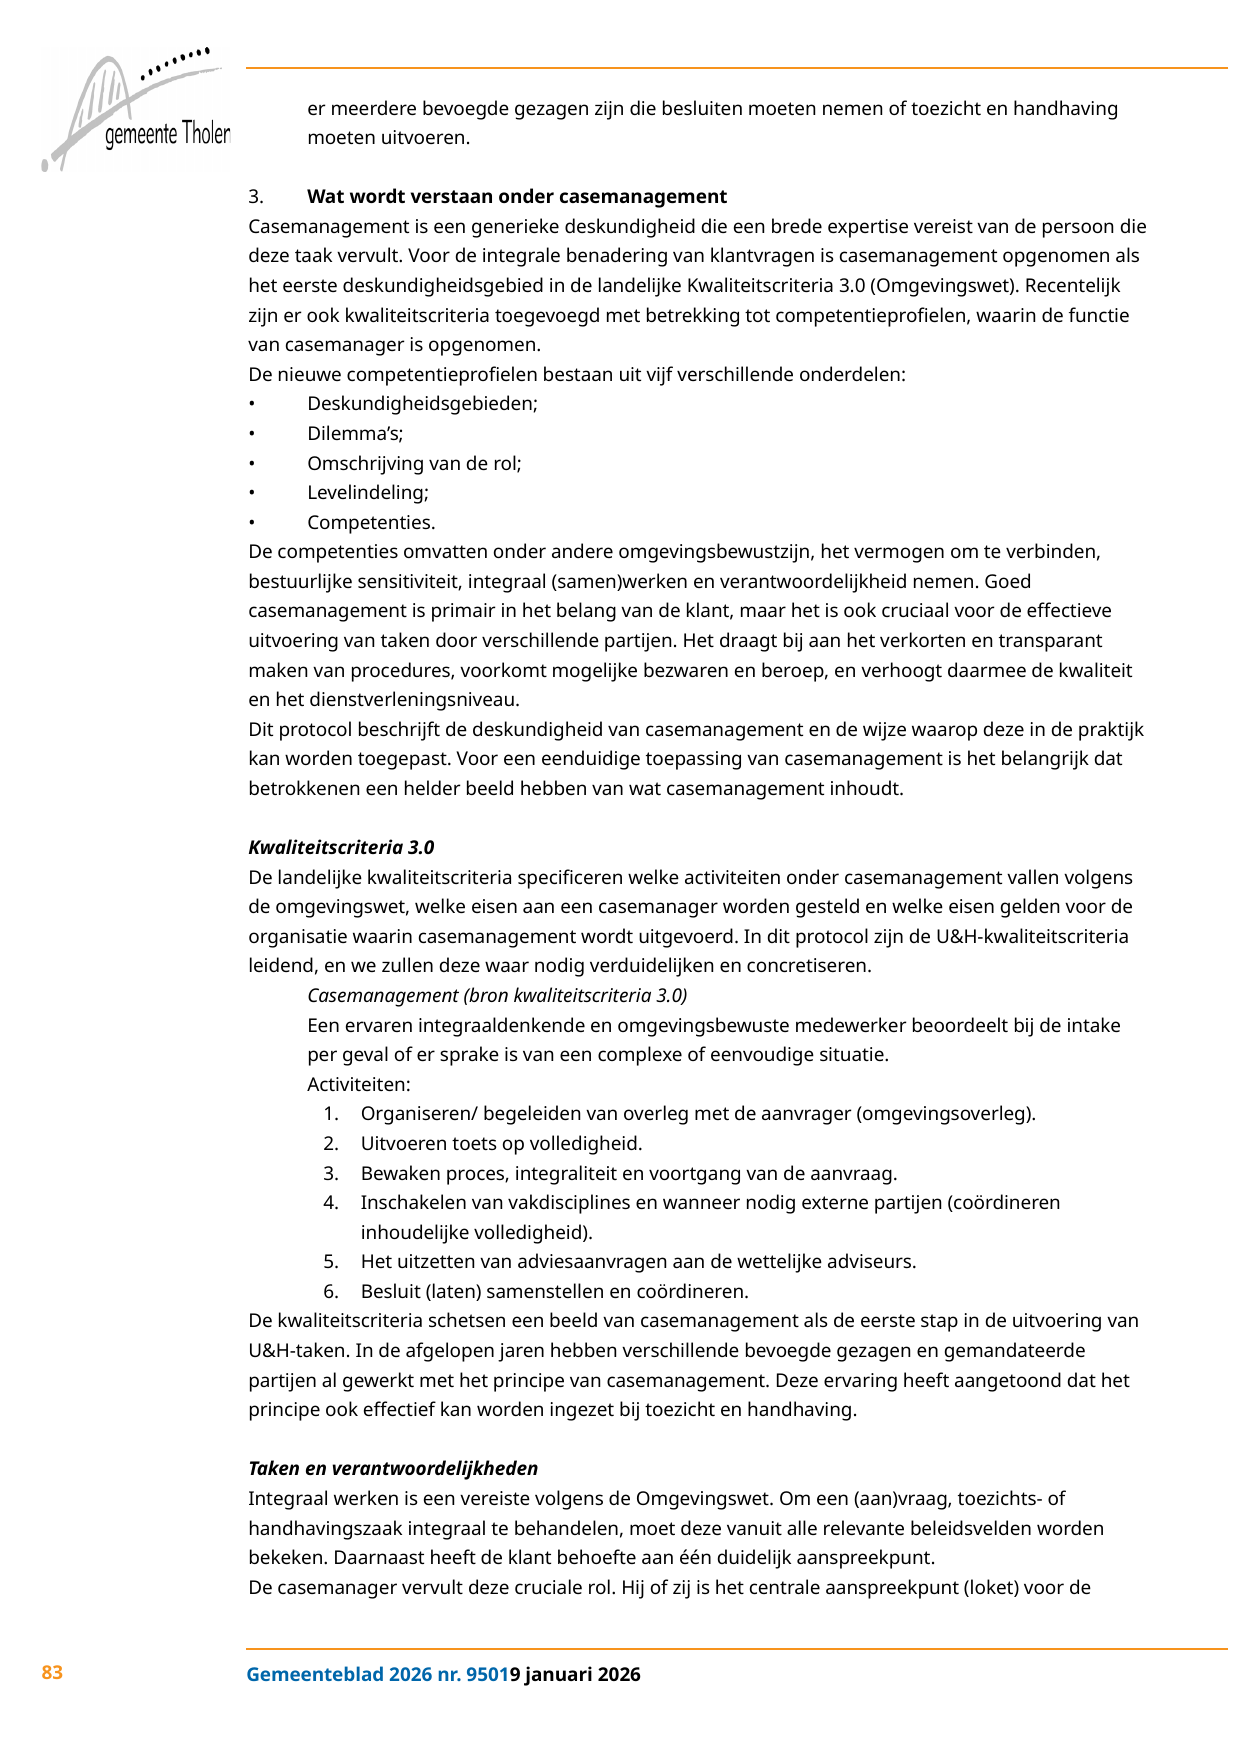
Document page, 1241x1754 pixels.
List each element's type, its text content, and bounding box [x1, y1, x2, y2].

list Het uitzetten van adviesaanvragen aan de wettelijke adviseurs. [323, 1248, 1152, 1274]
list Casemanagement (bron kwaliteitscriteria 3.0) [248, 982, 1152, 1008]
list er meerdere bevoegde gezagen zijn die besluiten moeten nemen of toezicht en handhaving moeten uitvoeren. [248, 95, 1152, 150]
list Inschakelen van vakdisciplines en wanneer nodig externe partijen (coördineren inhoudelijke volledigheid). [323, 1189, 1152, 1245]
text De landelijke kwaliteitscriteria specificeren welke activiteiten onder casemanagement vallen volgens de omgevingswet, welke eisen aan een casemanager worden gesteld en welke eisen gelden voor de organisatie waarin casemanagement wordt uitgevoerd. In dit protocol zijn de U&H-kwaliteitscriteria leidend, en we zullen deze waar nodig verduidelijken en concretiseren. [248, 864, 1152, 978]
list Een ervaren integraaldenkende en omgevingsbewuste medewerker beoordeelt bij de intake per geval of er sprake is van een complexe of eenvoudige situatie. [248, 1012, 1152, 1067]
text Dit protocol beschrijft de deskundigheid van casemanagement en de wijze waarop deze in de praktijk kan worden toegepast. Voor een eenduidige toepassing van casemanagement is het belangrijk dat betrokkenen een helder beeld hebben van wat casemanagement inhoudt. [248, 716, 1152, 801]
text Taken en verantwoordelijkheden [248, 1456, 1152, 1481]
list Uitvoeren toets op volledigheid. [323, 1130, 1152, 1156]
text De competenties omvatten onder andere omgevingsbewustzijn, het vermogen om te verbinden, bestuurlijke sensitiviteit, integraal (samen)werken en verantwoordelijkheid nemen. Goed casemanagement is primair in het belang van de klant, maar het is ook cruciaal voor de effectieve uitvoering van taken door verschillende partijen. Het draagt bij aan het verkorten en transparant maken van procedures, voorkomt mogelijke bezwaren en beroep, en verhoogt daarmee de kwaliteit en het dienstverleningsniveau. [248, 538, 1152, 712]
text Kwaliteitscriteria 3.0 [248, 834, 1152, 860]
list Dilemma’s; [248, 420, 1152, 446]
text Casemanagement is een generieke deskundigheid die een brede expertise vereist van de persoon die deze taak vervult. Voor de integrale benadering van klantvragen is casemanagement opgenomen als het eerste deskundigheidsgebied in de landelijke Kwaliteitscriteria 3.0 (Omgevingswet). Recentelijk zijn er ook kwaliteitscriteria toegevoegd met betrekking tot competentieprofielen, waarin de functie van casemanager is opgenomen. [248, 213, 1152, 357]
text De kwaliteitscriteria schetsen een beeld van casemanagement als de eerste stap in de uitvoering van U&H-taken. In de afgelopen jaren hebben verschillende bevoegde gezagen en gemandateerde partijen al gewerkt met het principe van casemanagement. Deze ervaring heeft aangetoond dat het principe ook effectief kan worden ingezet bij toezicht en handhaving. [248, 1308, 1152, 1422]
list Competenties. [248, 509, 1152, 535]
picture [41, 47, 231, 172]
list Wat wordt verstaan onder casemanagement [248, 183, 1152, 209]
text De nieuwe competentieprofielen bestaan uit vijf verschillende onderdelen: [248, 361, 1152, 387]
list Organiseren/ begeleiden van overleg met de aanvrager (omgevingsoverleg). [323, 1101, 1152, 1126]
list Levelindeling; [248, 479, 1152, 505]
list Bewaken proces, integraliteit en voortgang van de aanvraag. [323, 1160, 1152, 1186]
text Integraal werken is een vereiste volgens de Omgevingswet. Om een (aan)vraag, toezichts- of handhavingszaak integraal te behandelen, moet deze vanuit alle relevante beleidsvelden worden bekeken. Daarnaast heeft de klant behoefte aan één duidelijk aanspreekpunt. [248, 1485, 1152, 1570]
text De casemanager vervult deze cruciale rol. Hij of zij is het centrale aanspreekpunt (loket) voor de [248, 1574, 1152, 1600]
list Besluit (laten) samenstellen en coördineren. [323, 1278, 1152, 1304]
list Deskundigheidsgebieden; [248, 391, 1152, 416]
list Omschrijving van de rol; [248, 450, 1152, 476]
list Activiteiten: [248, 1071, 1152, 1097]
